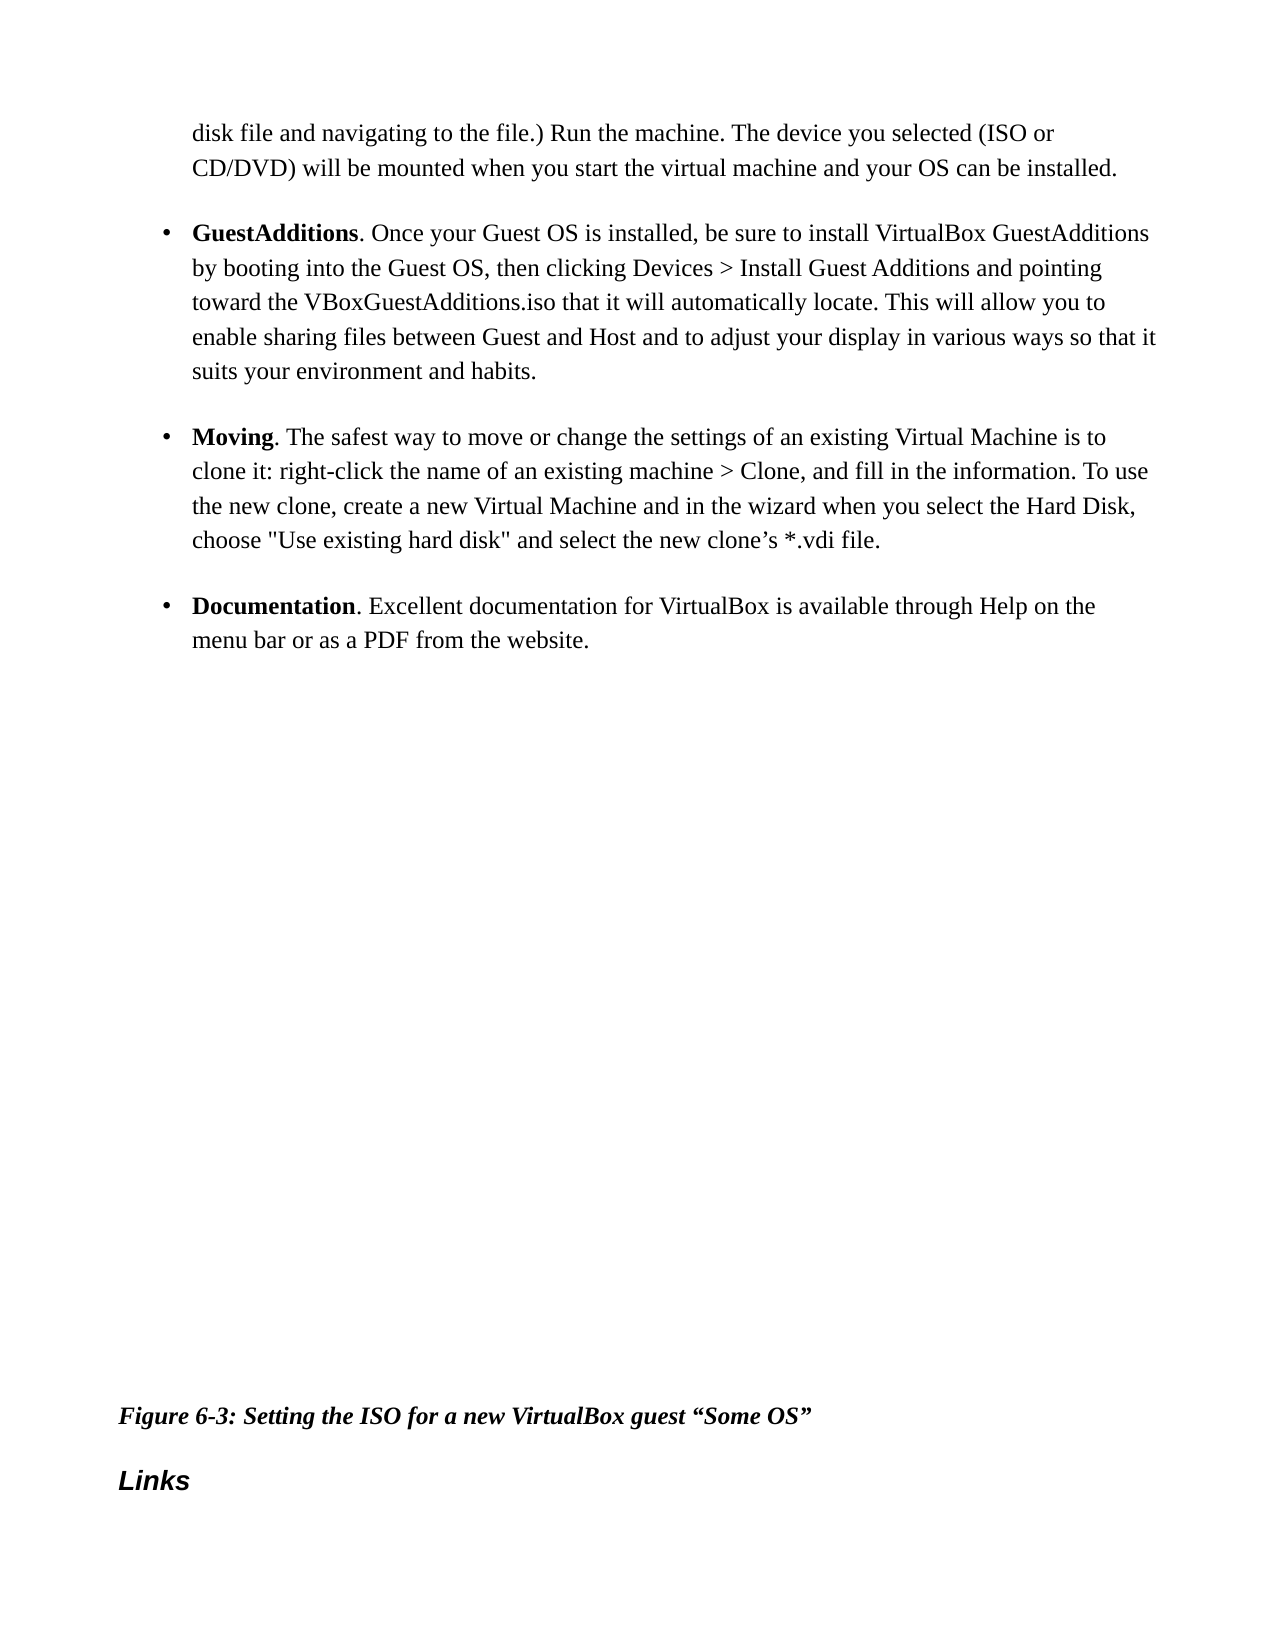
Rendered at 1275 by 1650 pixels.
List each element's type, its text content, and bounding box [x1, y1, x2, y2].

list GuestAdditions. Once your Guest OS is installed, be sure to install VirtualBox GuestAdditions by booting into the Guest OS, then clicking Devices > Install Guest Additions and pointing toward the VBoxGuestAdditions.iso that it will automatically locate. This will allow you to enable sharing files between Guest and Host and to adjust your display in various ways so that it suits your environment and habits. [162, 218, 1157, 385]
list Documentation. Excellent documentation for VirtualBox is available through Help on the menu bar or as a PDF from the website. [162, 591, 1157, 654]
subtitle Links [118, 1464, 1157, 1496]
list Moving. The safest way to move or change the settings of an existing Virtual Machine is to clone it: right-click the name of an existing machine > Clone, and fill in the information. To use the new clone, create a new Virtual Machine and in the wizard when you select the Hard Disk, choose "Use existing hard disk" and select the new clone’s *.vdi file. [162, 422, 1157, 554]
text Figure 6-3: Setting the ISO for a new VirtualBox guest “Some OS” [118, 1401, 1157, 1430]
list disk file and navigating to the file.) Run the machine. The device you selected (ISO or CD/DVD) will be mounted when you start the virtual machine and your OS can be installed. [162, 118, 1157, 181]
